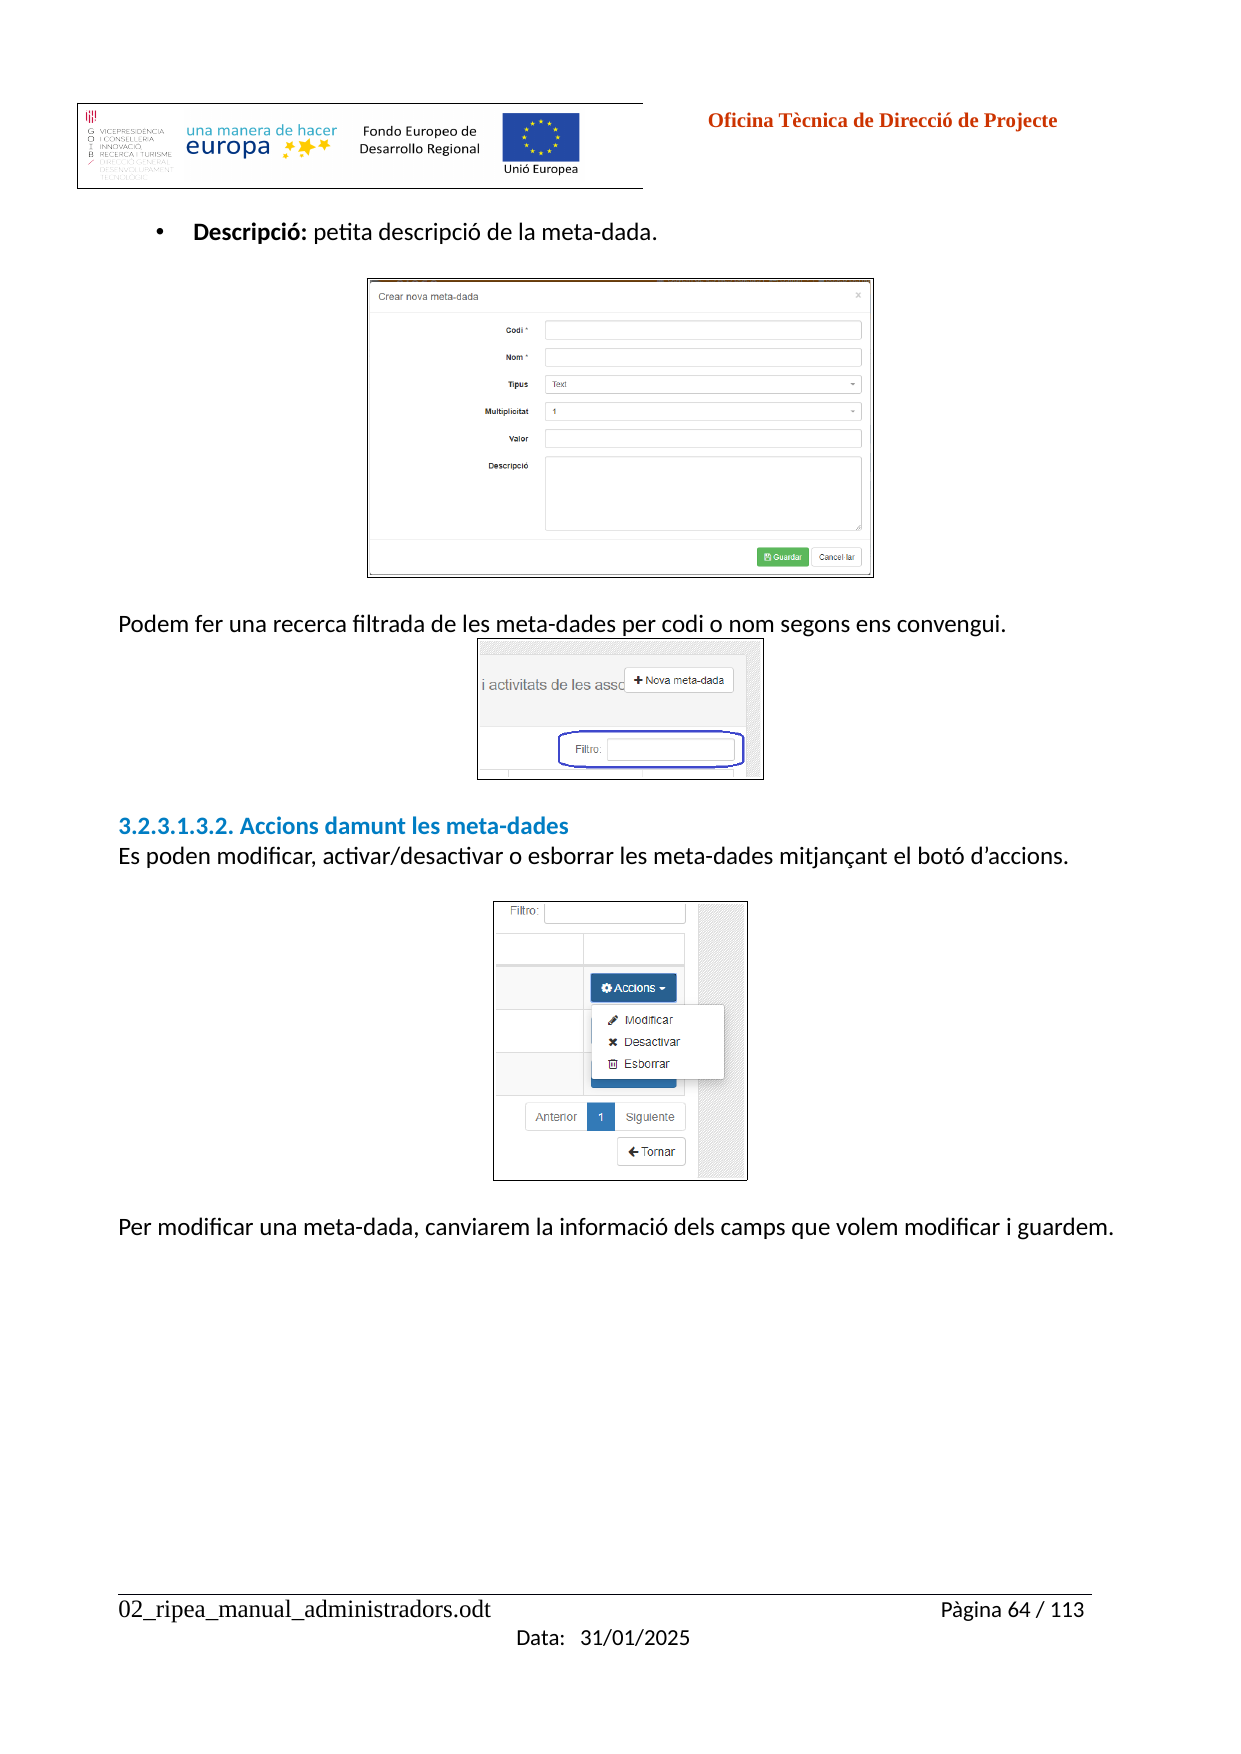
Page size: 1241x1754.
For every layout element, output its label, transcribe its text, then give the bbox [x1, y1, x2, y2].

text Per modificar una meta-dada, canviarem la informació dels camps que volem modificar i guardem. [118, 1211, 1122, 1241]
picture [369, 280, 871, 575]
picture [184, 108, 585, 182]
picture [479, 641, 761, 777]
text Podem fer una recerca filtrada de les meta-dades per codi o nom segons ens convengui. [118, 608, 1122, 638]
subtitle 3.2.3.1.3.2. Accions damunt les meta-dades [118, 810, 1122, 840]
picture [82, 108, 178, 182]
picture [496, 904, 745, 1178]
text Es poden modificar, activar/desactivar o esborrar les meta-dades mitjançant el botó d’accions. [118, 840, 1122, 871]
list Descripció: petita descripció de la meta-dada. [156, 216, 1122, 247]
